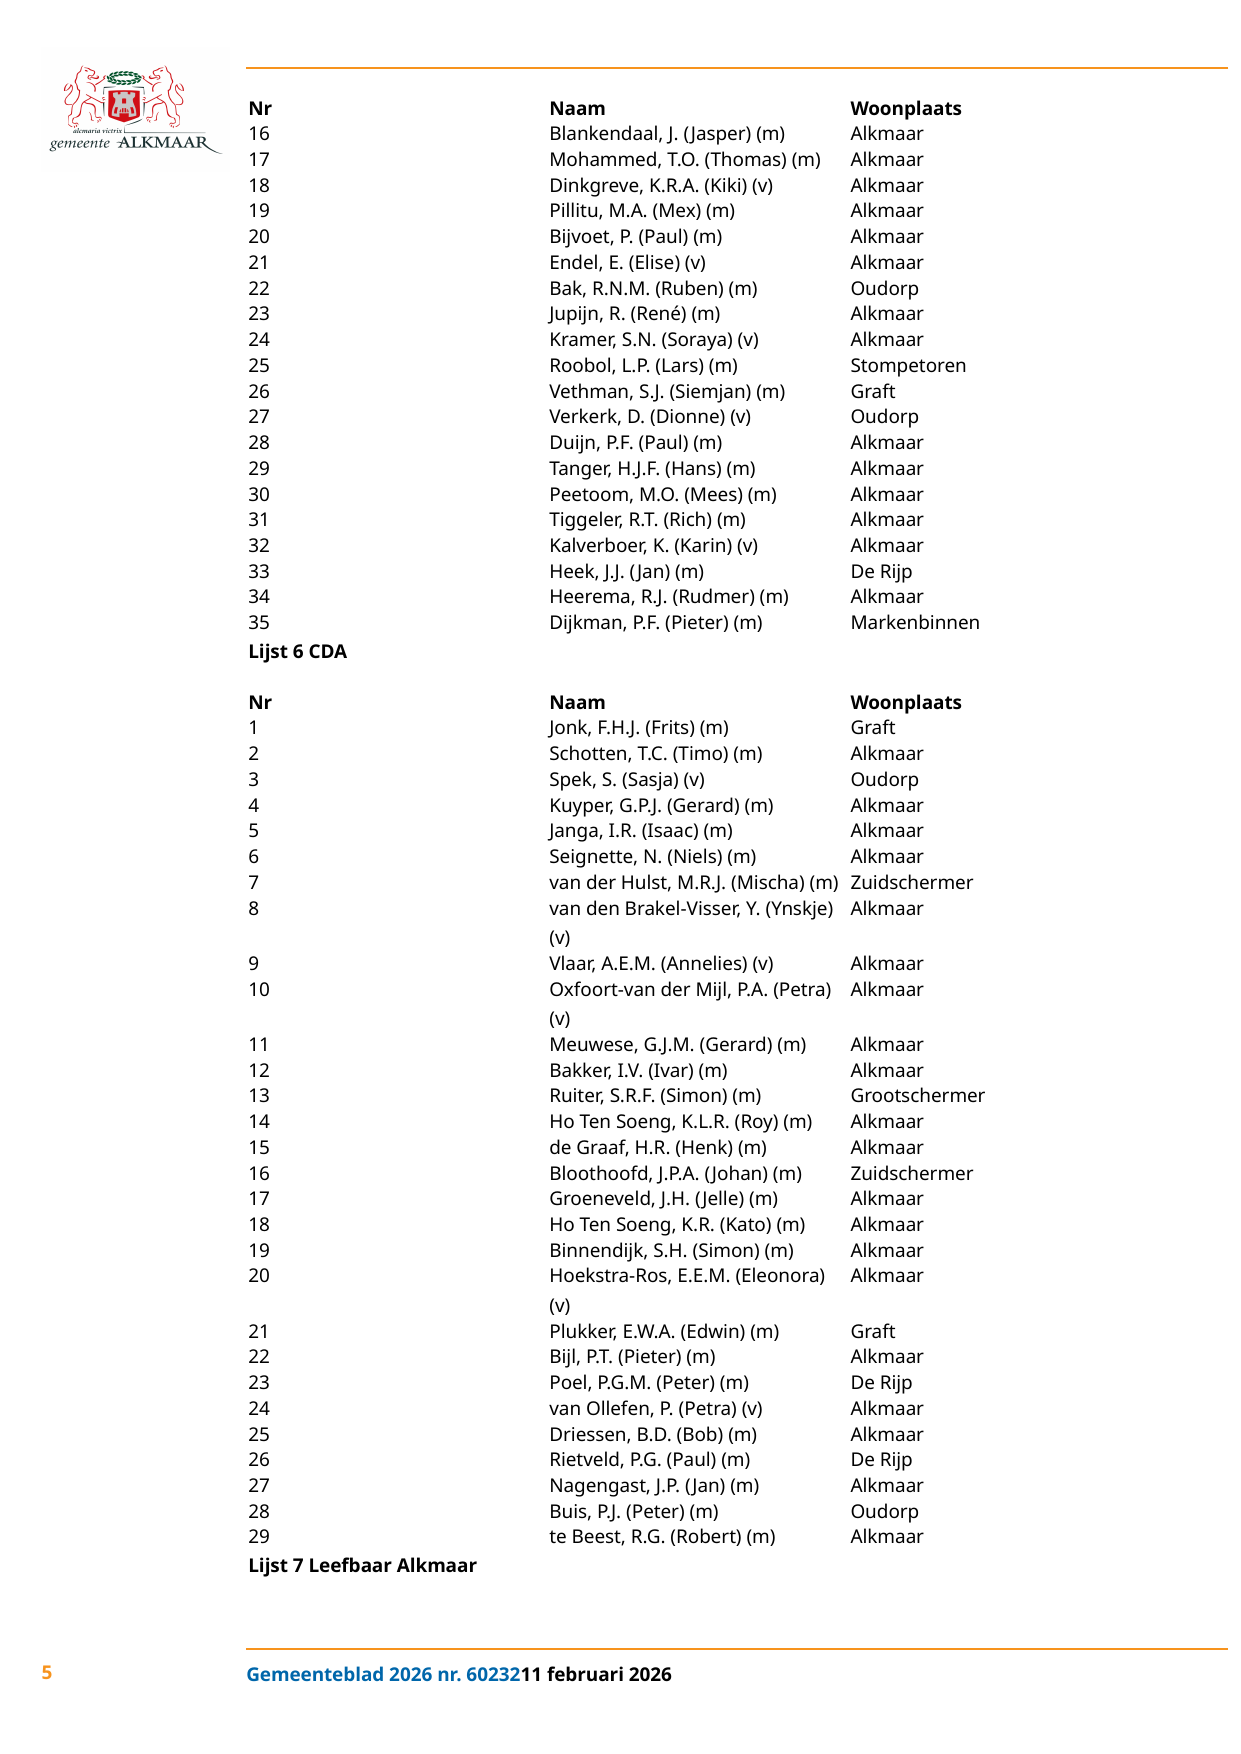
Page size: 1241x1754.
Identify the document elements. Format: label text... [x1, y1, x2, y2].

table_cell 25 [248, 1421, 549, 1447]
table_cell 1 [248, 715, 549, 740]
table_cell 34 [248, 584, 549, 609]
table_cell Tiggeler, R.T. (Rich) (m) [549, 506, 850, 532]
table_cell Peetoom, M.O. (Mees) (m) [549, 481, 850, 506]
table_cell 24 [248, 326, 549, 352]
table_cell 16 [248, 1160, 549, 1185]
table_cell Meuwese, G.J.M. (Gerard) (m) [549, 1031, 850, 1057]
table_cell 15 [248, 1134, 549, 1160]
table_cell 25 [248, 352, 549, 378]
table_cell 12 [248, 1057, 549, 1082]
table_cell Alkmaar [850, 121, 1152, 146]
table_cell Blankendaal, J. (Jasper) (m) [549, 121, 850, 146]
table_cell 14 [248, 1108, 549, 1134]
table_cell De Rijp [850, 1447, 1152, 1472]
table_cell Bakker, I.V. (Ivar) (m) [549, 1057, 850, 1082]
table_cell 26 [248, 378, 549, 403]
table_cell De Rijp [850, 558, 1152, 584]
table_cell Alkmaar [850, 249, 1152, 275]
table_cell Ho Ten Soeng, K.L.R. (Roy) (m) [549, 1108, 850, 1134]
table_cell 19 [248, 1237, 549, 1263]
table_cell Endel, E. (Elise) (v) [549, 249, 850, 275]
table_cell Schotten, T.C. (Timo) (m) [549, 740, 850, 766]
table_cell Groeneveld, J.H. (Jelle) (m) [549, 1185, 850, 1211]
table_cell Janga, I.R. (Isaac) (m) [549, 818, 850, 843]
table_cell 28 [248, 1498, 549, 1524]
table_cell 20 [248, 224, 549, 249]
table_cell Alkmaar [850, 818, 1152, 843]
table_header Naam [549, 95, 850, 121]
table_cell Alkmaar [850, 1031, 1152, 1057]
table_cell 18 [248, 1211, 549, 1237]
table_cell 24 [248, 1395, 549, 1421]
table_cell 5 [248, 818, 549, 843]
table_cell Alkmaar [850, 326, 1152, 352]
table_cell 11 [248, 1031, 549, 1057]
table_cell Oudorp [850, 766, 1152, 792]
table_cell 19 [248, 198, 549, 223]
table_cell Stompetoren [850, 352, 1152, 378]
table_cell Spek, S. (Sasja) (v) [549, 766, 850, 792]
table_cell Bloothoofd, J.P.A. (Johan) (m) [549, 1160, 850, 1185]
table_cell Duijn, P.F. (Paul) (m) [549, 429, 850, 455]
table_cell 23 [248, 1369, 549, 1395]
table_cell Pillitu, M.A. (Mex) (m) [549, 198, 850, 223]
table_cell Alkmaar [850, 506, 1152, 532]
table_cell Mohammed, T.O. (Thomas) (m) [549, 146, 850, 172]
table_cell Alkmaar [850, 198, 1152, 223]
table_cell 21 [248, 249, 549, 275]
table_cell Seignette, N. (Niels) (m) [549, 843, 850, 869]
table_header Nr [248, 689, 549, 714]
table_cell Alkmaar [850, 843, 1152, 869]
table_cell Heek, J.J. (Jan) (m) [549, 558, 850, 584]
table_cell Kalverboer, K. (Karin) (v) [549, 532, 850, 558]
table_header Nr [248, 95, 549, 121]
picture [41, 47, 231, 172]
table_header Woonplaats [850, 689, 1152, 714]
table_cell 8 [248, 895, 549, 950]
table_cell van den Brakel-Visser, Y. (Ynskje) (v) [549, 895, 850, 950]
table_cell 35 [248, 609, 549, 635]
table_cell Roobol, L.P. (Lars) (m) [549, 352, 850, 378]
table_cell Ho Ten Soeng, K.R. (Kato) (m) [549, 1211, 850, 1237]
table_cell Alkmaar [850, 1211, 1152, 1237]
table_cell Alkmaar [850, 146, 1152, 172]
table_cell Hoekstra-Ros, E.E.M. (Eleonora) (v) [549, 1263, 850, 1318]
table_cell Alkmaar [850, 172, 1152, 198]
table_cell Binnendijk, S.H. (Simon) (m) [549, 1237, 850, 1263]
table_cell van Ollefen, P. (Petra) (v) [549, 1395, 850, 1421]
table_cell 2 [248, 740, 549, 766]
table_cell 29 [248, 455, 549, 481]
table_cell te Beest, R.G. (Robert) (m) [549, 1524, 850, 1549]
table_cell Dinkgreve, K.R.A. (Kiki) (v) [549, 172, 850, 198]
table_header Woonplaats [850, 95, 1152, 121]
table_cell Oudorp [850, 275, 1152, 301]
table_cell Nagengast, J.P. (Jan) (m) [549, 1472, 850, 1498]
table_cell Ruiter, S.R.F. (Simon) (m) [549, 1083, 850, 1108]
table_cell 26 [248, 1447, 549, 1472]
table_cell Verkerk, D. (Dionne) (v) [549, 404, 850, 429]
table_cell 20 [248, 1263, 549, 1318]
table_cell Alkmaar [850, 895, 1152, 950]
table_cell Alkmaar [850, 1134, 1152, 1160]
table_cell 31 [248, 506, 549, 532]
table_cell Alkmaar [850, 976, 1152, 1031]
table_cell Zuidschermer [850, 869, 1152, 895]
table_cell Vethman, S.J. (Siemjan) (m) [549, 378, 850, 403]
table_cell Bak, R.N.M. (Ruben) (m) [549, 275, 850, 301]
table_cell Jupijn, R. (René) (m) [549, 301, 850, 326]
table_cell 32 [248, 532, 549, 558]
table_cell 7 [248, 869, 549, 895]
table_cell Grootschermer [850, 1083, 1152, 1108]
table_cell Alkmaar [850, 584, 1152, 609]
table_cell Alkmaar [850, 301, 1152, 326]
table_cell Alkmaar [850, 792, 1152, 817]
table_cell Buis, P.J. (Peter) (m) [549, 1498, 850, 1524]
table_cell Oudorp [850, 1498, 1152, 1524]
table_cell Alkmaar [850, 740, 1152, 766]
table_cell Heerema, R.J. (Rudmer) (m) [549, 584, 850, 609]
table_cell Plukker, E.W.A. (Edwin) (m) [549, 1318, 850, 1344]
table_cell Kramer, S.N. (Soraya) (v) [549, 326, 850, 352]
table_cell van der Hulst, M.R.J. (Mischa) (m) [549, 869, 850, 895]
table_cell Alkmaar [850, 950, 1152, 976]
table_cell 29 [248, 1524, 549, 1549]
table_cell Alkmaar [850, 1344, 1152, 1369]
table_cell 9 [248, 950, 549, 976]
table_cell Alkmaar [850, 429, 1152, 455]
table_cell Alkmaar [850, 532, 1152, 558]
table_cell 13 [248, 1083, 549, 1108]
table_cell Dijkman, P.F. (Pieter) (m) [549, 609, 850, 635]
table_cell Bijl, P.T. (Pieter) (m) [549, 1344, 850, 1369]
table_cell Bijvoet, P. (Paul) (m) [549, 224, 850, 249]
table_cell 27 [248, 404, 549, 429]
table_cell Graft [850, 378, 1152, 403]
text Lijst 6 CDA [248, 638, 1152, 664]
table_cell 30 [248, 481, 549, 506]
table_cell Markenbinnen [850, 609, 1152, 635]
table_cell 6 [248, 843, 549, 869]
table_cell Alkmaar [850, 1472, 1152, 1498]
text Lijst 7 Leefbaar Alkmaar [248, 1553, 1152, 1578]
table_cell 3 [248, 766, 549, 792]
table_header Naam [549, 689, 850, 714]
table_cell De Rijp [850, 1369, 1152, 1395]
table_cell Alkmaar [850, 1108, 1152, 1134]
table_cell Oxfoort-van der Mijl, P.A. (Petra) (v) [549, 976, 850, 1031]
table_cell Poel, P.G.M. (Peter) (m) [549, 1369, 850, 1395]
table_cell Alkmaar [850, 1237, 1152, 1263]
table_cell Alkmaar [850, 1185, 1152, 1211]
table_cell Alkmaar [850, 1057, 1152, 1082]
table_cell 4 [248, 792, 549, 817]
table_cell Alkmaar [850, 455, 1152, 481]
table_cell Alkmaar [850, 1421, 1152, 1447]
table_cell Alkmaar [850, 1524, 1152, 1549]
table_cell 22 [248, 275, 549, 301]
table_cell Graft [850, 1318, 1152, 1344]
table_cell Alkmaar [850, 224, 1152, 249]
table_cell Alkmaar [850, 481, 1152, 506]
table_cell 10 [248, 976, 549, 1031]
table_cell Tanger, H.J.F. (Hans) (m) [549, 455, 850, 481]
table_cell 17 [248, 1185, 549, 1211]
table_cell Alkmaar [850, 1395, 1152, 1421]
table_cell Zuidschermer [850, 1160, 1152, 1185]
table_cell Driessen, B.D. (Bob) (m) [549, 1421, 850, 1447]
table_cell 22 [248, 1344, 549, 1369]
table_cell 28 [248, 429, 549, 455]
table_cell 23 [248, 301, 549, 326]
table_cell Rietveld, P.G. (Paul) (m) [549, 1447, 850, 1472]
table_cell 33 [248, 558, 549, 584]
table_cell Oudorp [850, 404, 1152, 429]
table_cell Vlaar, A.E.M. (Annelies) (v) [549, 950, 850, 976]
table_cell Alkmaar [850, 1263, 1152, 1318]
table_cell 16 [248, 121, 549, 146]
table_cell 21 [248, 1318, 549, 1344]
table_cell 27 [248, 1472, 549, 1498]
table_cell Jonk, F.H.J. (Frits) (m) [549, 715, 850, 740]
table_cell 17 [248, 146, 549, 172]
table_cell de Graaf, H.R. (Henk) (m) [549, 1134, 850, 1160]
table_cell Kuyper, G.P.J. (Gerard) (m) [549, 792, 850, 817]
table_cell 18 [248, 172, 549, 198]
table_cell Graft [850, 715, 1152, 740]
